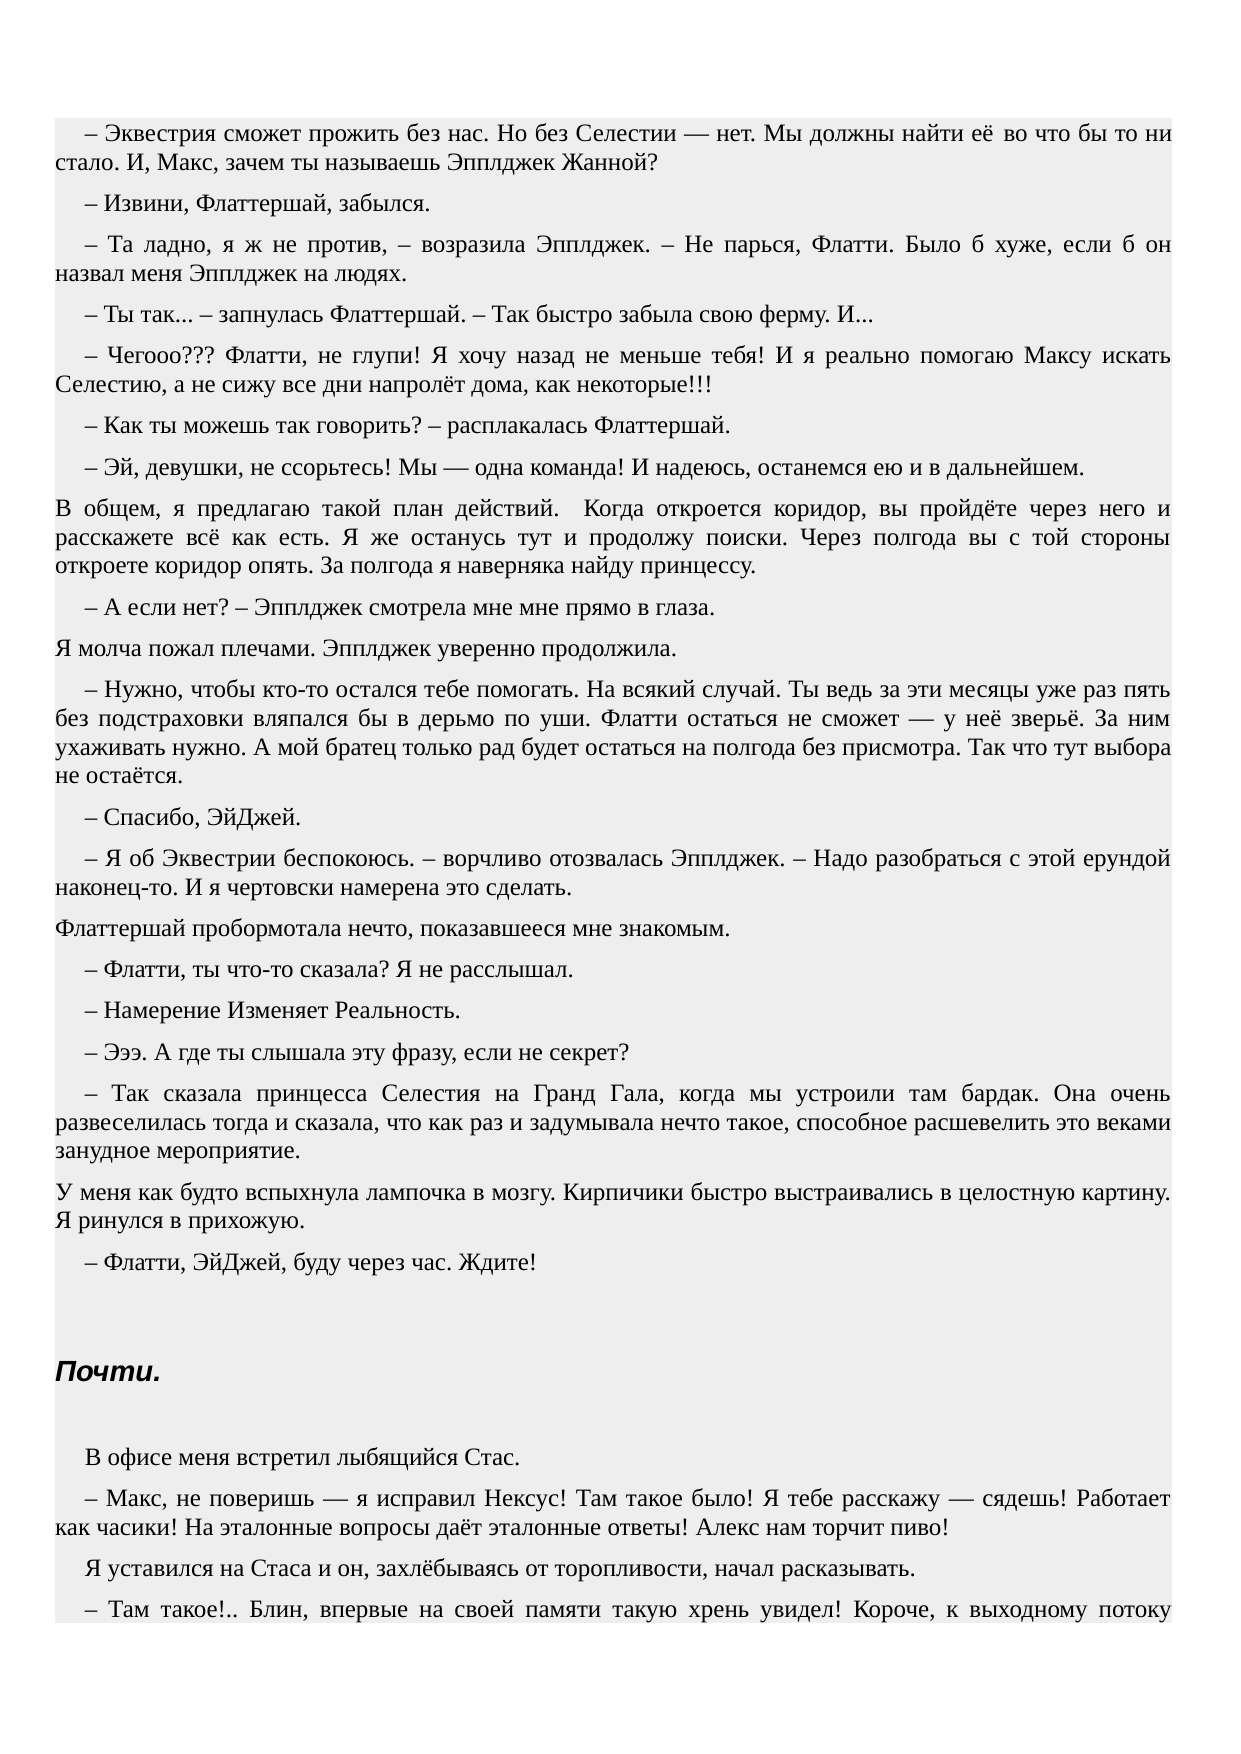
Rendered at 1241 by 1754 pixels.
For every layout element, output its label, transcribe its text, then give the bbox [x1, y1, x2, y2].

text В офисе меня встретил лыбящийся Стас. [55, 1442, 1172, 1470]
list Флаттершай пробормотала нечто, показавшееся мне знакомым. [55, 913, 1172, 942]
text – Намерение Изменяет Реальность. [55, 996, 1172, 1024]
text – Я об Эквестрии беспокоюсь. – ворчливо отозвалась Эпплджек. – Надо разобраться с этой ерундой наконец-то. И я чертовски намерена это сделать. [55, 843, 1172, 901]
text – А если нет? – Эпплджек смотрела мне мне прямо в глаза. [55, 592, 1172, 621]
text – Чегооо??? Флатти, не глупи! Я хочу назад не меньше тебя! И я реально помогаю Максу искать Селестию, а не сижу все дни напролёт дома, как некоторые!!! [55, 341, 1172, 398]
text – Так сказала принцесса Селестия на Гранд Гала, когда мы устроили там бардак. Она очень развеселилась тогда и сказала, что как раз и задумывала нечто такое, способное расшевелить это веками занудное мероприятие. [55, 1078, 1172, 1164]
subtitle Почти. [55, 1354, 1172, 1388]
text – Макс, не поверишь — я исправил Нексус! Там такое было! Я тебе расскажу — сядешь! Работает как часики! На эталонные вопросы даёт эталонные ответы! Алекс нам торчит пиво! [55, 1483, 1172, 1540]
text – Ты так... – запнулась Флаттершай. – Так быстро забыла свою ферму. И... [55, 299, 1172, 328]
list В общем, я предлагаю такой план действий. Когда откроется коридор, вы пройдёте через него и расскажете всё как есть. Я же останусь тут и продолжу поиски. Через полгода вы с той стороны откроете коридор опять. За полгода я наверняка найду принцессу. [55, 493, 1172, 579]
text Я уставился на Стаса и он, захлёбываясь от торопливости, начал расказывать. [55, 1553, 1172, 1582]
list У меня как будто вспыхнула лампочка в мозгу. Кирпичики быстро выстраивались в целостную картину. Я ринулся в прихожую. [55, 1177, 1172, 1234]
text – Извини, Флаттершай, забылся. [55, 188, 1172, 217]
text – Нужно, чтобы кто-то остался тебе помогать. На всякий случай. Ты ведь за эти месяцы уже раз пять без подстраховки вляпался бы в дерьмо по уши. Флатти остаться не сможет — у неё зверьё. За ним ухаживать нужно. А мой братец только рад будет остаться на полгода без присмотра. Так что тут выбора не остаётся. [55, 674, 1172, 789]
text – Эквестрия сможет прожить без нас. Но без Селестии — нет. Мы должны найти её во что бы то ни стало. И, Макс, зачем ты называешь Эпплджек Жанной? [55, 118, 1172, 176]
text – Та ладно, я ж не против, – возразила Эпплджек. – Не парься, Флатти. Было б хуже, если б он назвал меня Эпплджек на людях. [55, 229, 1172, 287]
text – Эээ. А где ты слышала эту фразу, если не секрет? [55, 1037, 1172, 1066]
text – Как ты можешь так говорить? – расплакалась Флаттершай. [55, 411, 1172, 439]
text – Эй, девушки, не ссорьтесь! Мы — одна команда! И надеюсь, останемся ею и в дальнейшем. [55, 452, 1172, 481]
text – Там такое!.. Блин, впервые на своей памяти такую хрень увидел! Короче, к выходному потоку [55, 1594, 1172, 1623]
text – Флатти, ЭйДжей, буду через час. Ждите! [55, 1247, 1172, 1276]
text – Спасибо, ЭйДжей. [55, 802, 1172, 831]
text – Флатти, ты что-то сказала? Я не расслышал. [55, 954, 1172, 983]
list Я молча пожал плечами. Эпплджек уверенно продолжила. [55, 633, 1172, 662]
